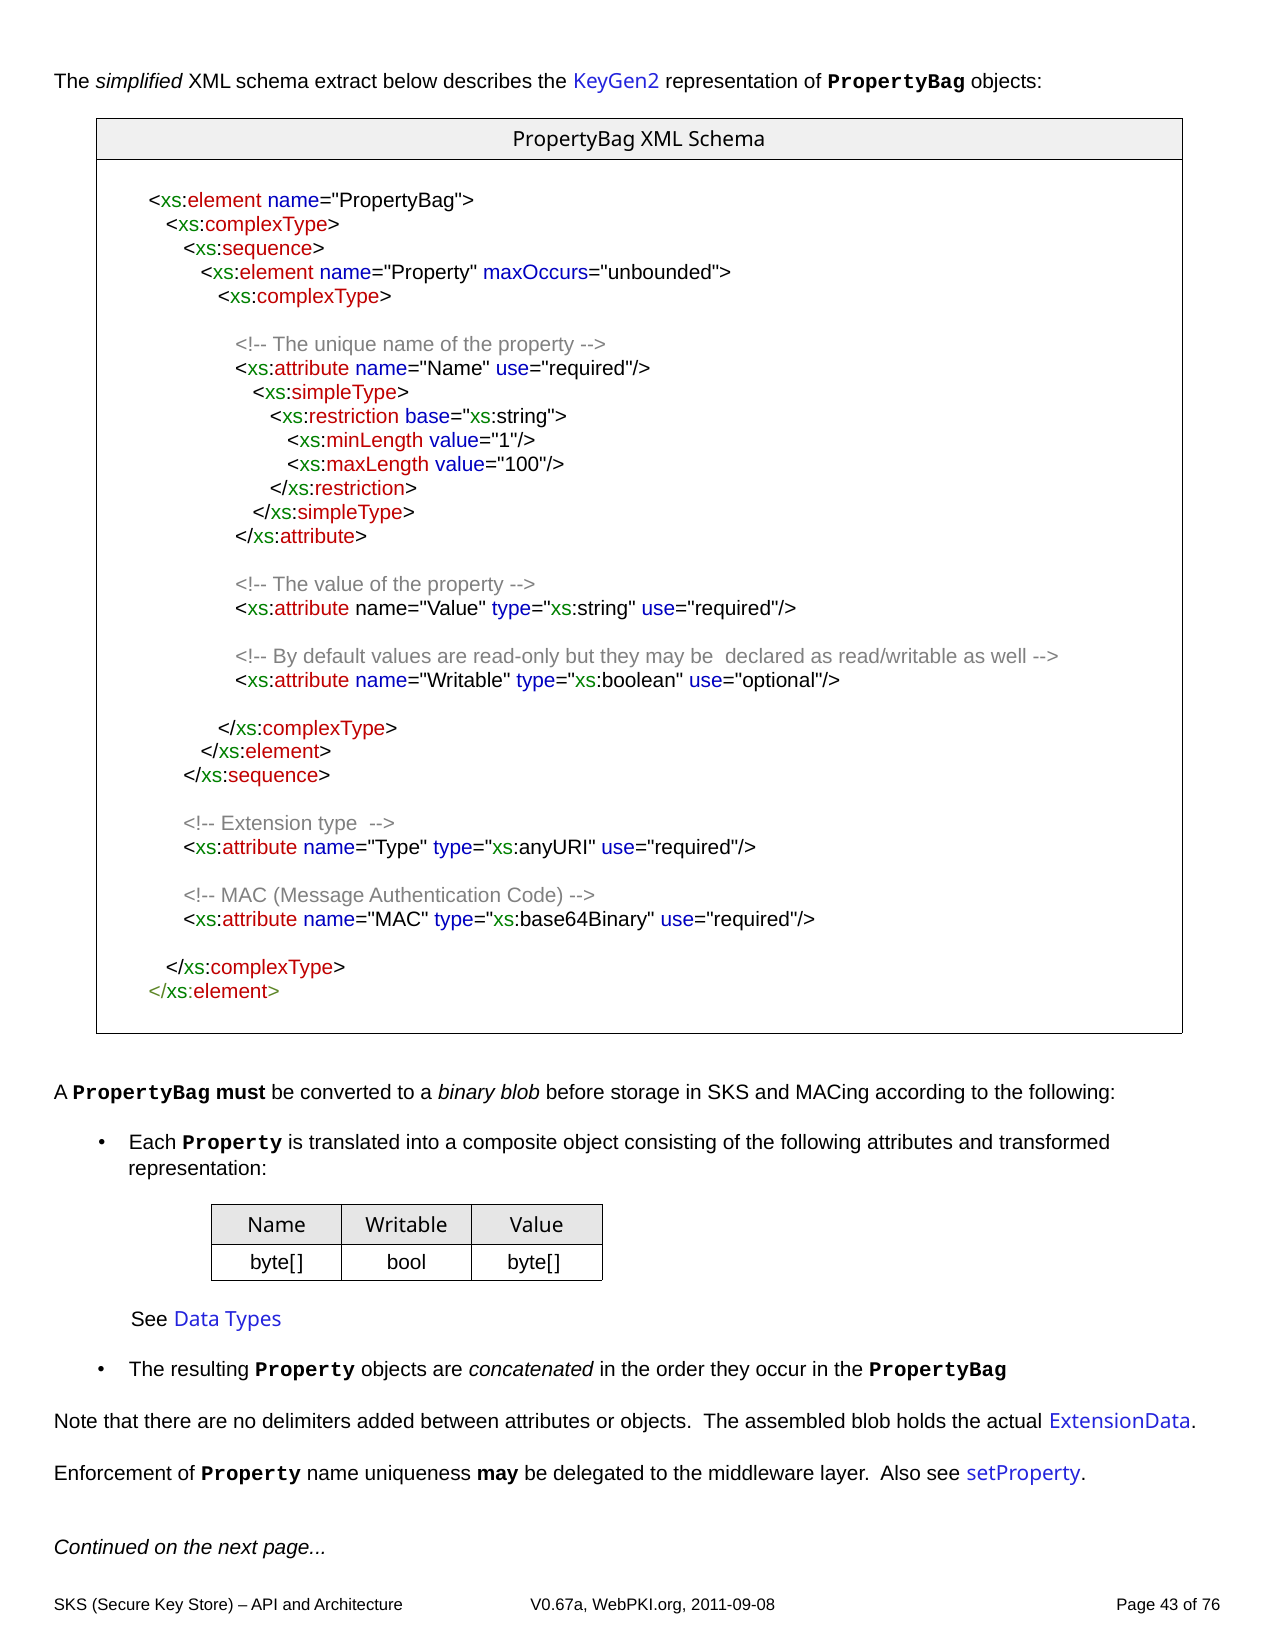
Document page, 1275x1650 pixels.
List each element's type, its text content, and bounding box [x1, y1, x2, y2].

table_header Writable [342, 1205, 471, 1244]
table_header Value [472, 1205, 602, 1244]
list The resulting Property objects are concatenated in the order they occur in the PropertyBag [97, 1356, 1221, 1382]
list See Data Types [101, 1280, 1221, 1356]
table_cell byte⁮[ ] [212, 1245, 341, 1280]
table_cell byte⁮[ ] [472, 1245, 602, 1280]
text Continued on the next page... [54, 1534, 1221, 1558]
text Enforcement of Property name uniqueness may be delegated to the middleware layer. Also see setProperty. [54, 1458, 1221, 1487]
table_cell bool [342, 1245, 471, 1280]
text Note that there are no delimiters added between attributes or objects. The assembled blob holds the actual ExtensionData. [54, 1406, 1221, 1434]
text A PropertyBag must be converted to a binary blob before storage in SKS and MACing according to the following: [54, 1080, 1221, 1130]
list Each Property is translated into a composite object consisting of the following attributes and transformed representation: [98, 1130, 1221, 1180]
table_header Name [212, 1205, 341, 1244]
text The simplified XML schema extract below describes the KeyGen2 representation of PropertyBag objects: [54, 66, 1221, 94]
table_header PropertyBag XML Schema [97, 119, 1182, 159]
table_cell <xs:element name="PropertyBag"> <xs:complexType> <xs:sequence> <xs:element name="Property" maxOccurs="unbounded"> <xs:complexType> <!-- The unique name of the property --> <xs:attribute name="Name" use="required"/> <xs:simpleType> <xs:restriction base="xs:string"> <xs:minLength value="1"/> <xs:maxLength value="100"/> </xs:restriction> </xs:simpleType> </xs:attribute> <!-- The value of the property --> <xs:attribute name="Value" type="xs:string" use="required"/> <!-- By default values are read-only but they may be declared as read/writable as well --> <xs:attribute name="Writable" type="xs:boolean" use="optional"/> </xs:complexType> </xs:element> </xs:sequence> <!-- Extension type --> <xs:attribute name="Type" type="xs:anyURI" use="required"/> <!-- MAC (Message Authentication Code) --> <xs:attribute name="MAC" type="xs:base64Binary" use="required"/> </xs:complexType> </xs:element> [97, 160, 1182, 1032]
